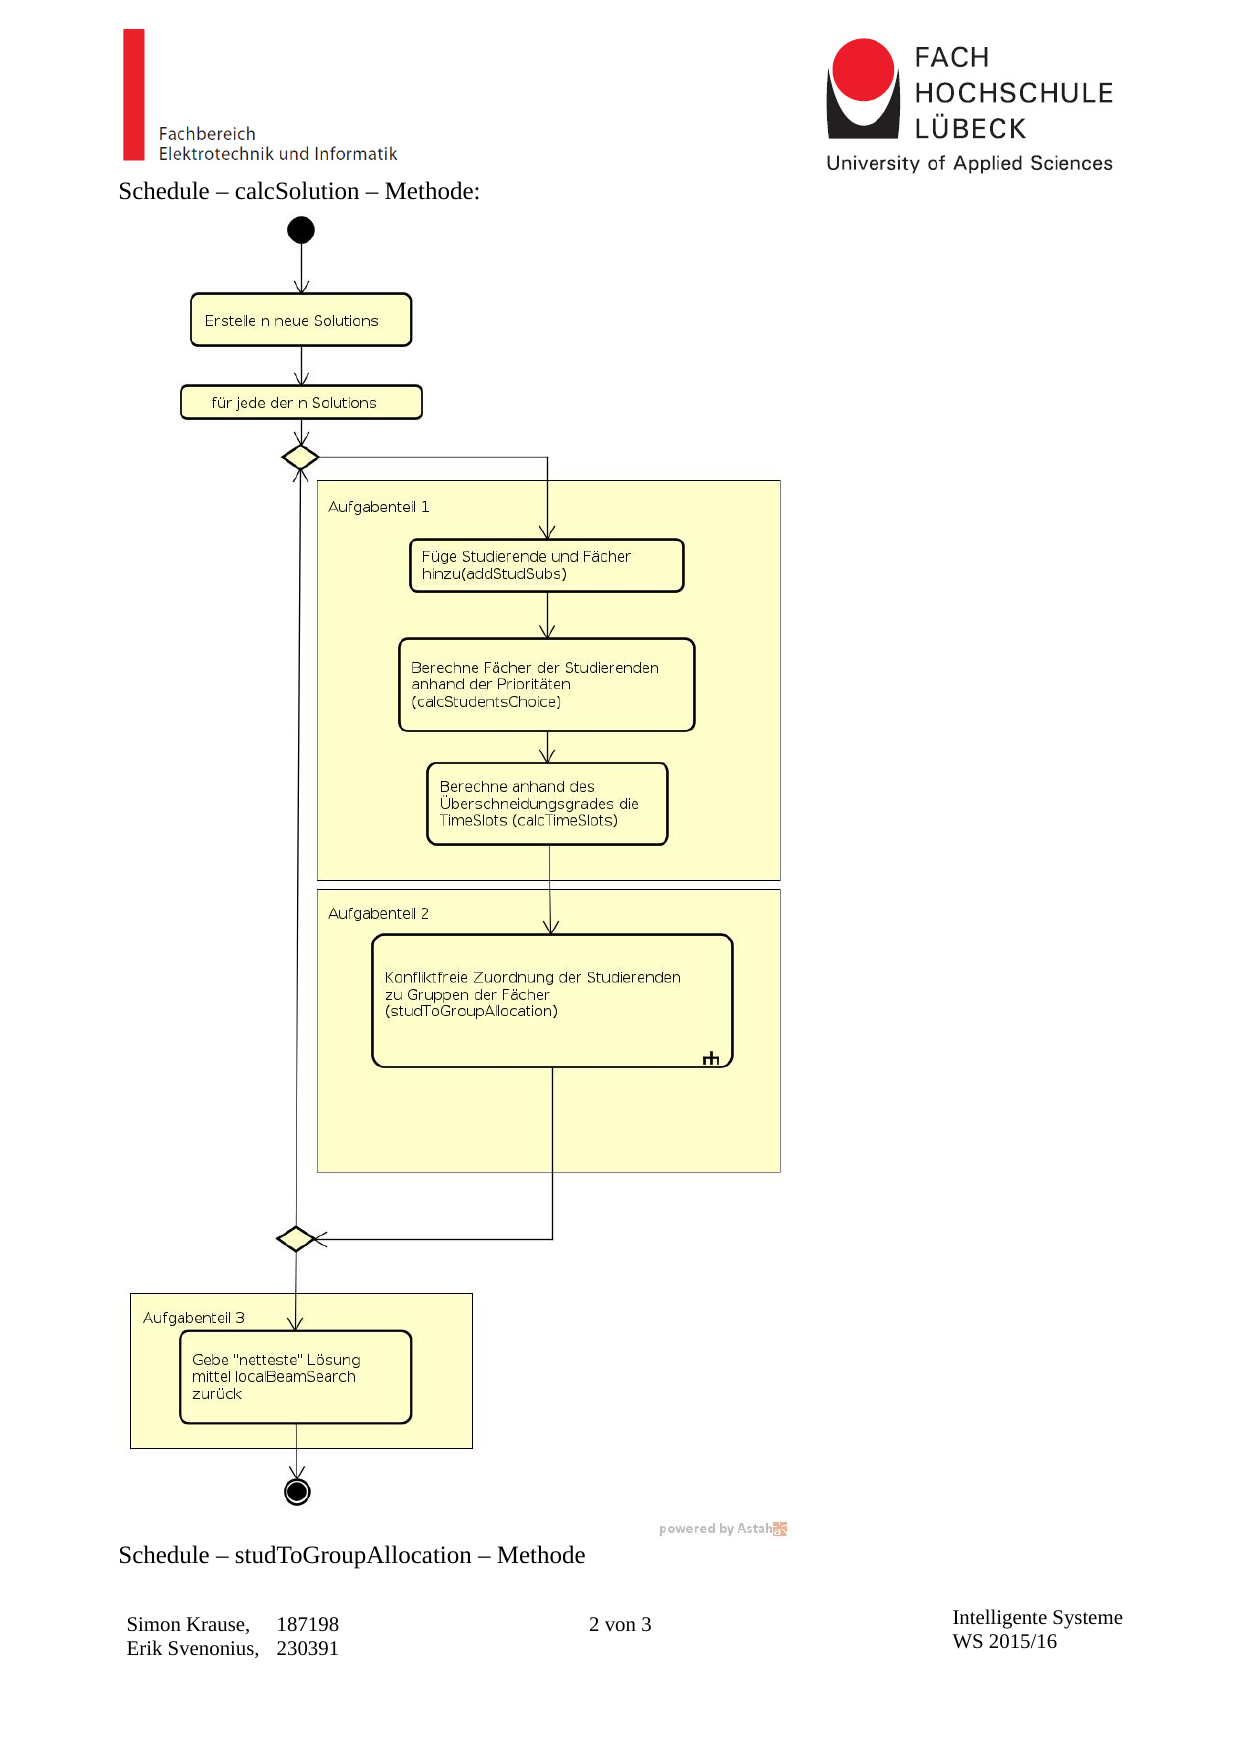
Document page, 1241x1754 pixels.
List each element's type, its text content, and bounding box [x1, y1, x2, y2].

picture [123, 29, 402, 172]
text Schedule – calcSolution – Methode: [118, 176, 1122, 205]
picture [816, 38, 1118, 181]
picture [118, 205, 791, 1540]
text Schedule – studToGroupAllocation – Methode [118, 1540, 1122, 1569]
